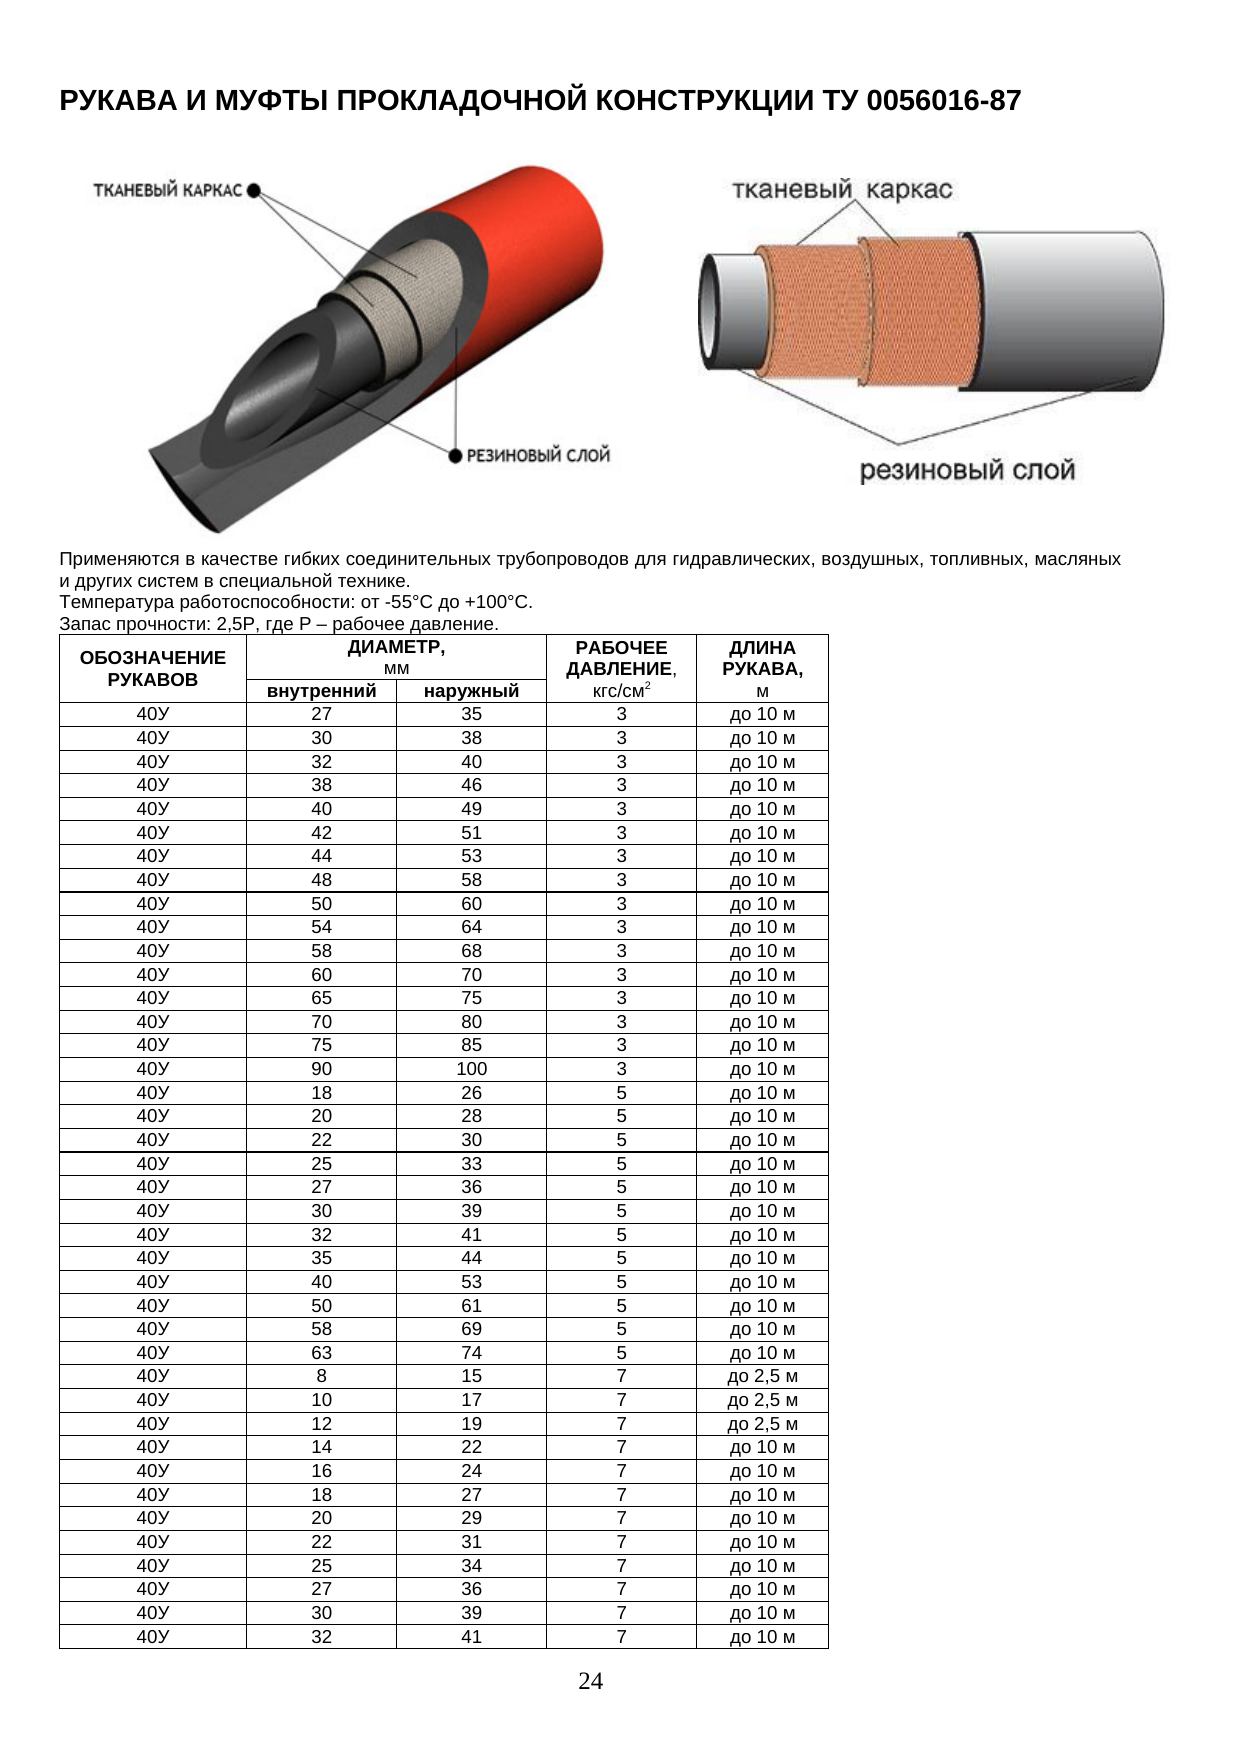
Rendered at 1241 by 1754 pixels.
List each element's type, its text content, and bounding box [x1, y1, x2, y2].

picture [698, 178, 1180, 485]
table_cell 18 [247, 1484, 396, 1506]
table_cell 74 [397, 1342, 546, 1364]
table_cell 50 [247, 893, 396, 915]
table_cell 40У [60, 1555, 246, 1577]
table_cell 7 [547, 1436, 696, 1459]
text Применяются в качестве гибких соединительных трубопроводов для гидравлических, воздушных, топливных, масляных и других систем в специальной технике. [59, 548, 1122, 591]
table_cell 40У [60, 1436, 246, 1459]
table_cell 40У [60, 1129, 246, 1151]
table_cell до 2,5 м [697, 1413, 828, 1435]
text Температура работоспособности: от -55°С до +100°С. [59, 591, 1122, 613]
table_cell до 10 м [697, 1153, 828, 1175]
table_cell 70 [247, 1011, 396, 1033]
table_cell 36 [397, 1578, 546, 1601]
table_cell до 10 м [697, 821, 828, 844]
table_cell 40У [60, 869, 246, 891]
table_cell 5 [547, 1247, 696, 1270]
table_cell до 10 м [697, 1247, 828, 1270]
table_cell 3 [547, 1058, 696, 1081]
table_cell до 10 м [697, 869, 828, 891]
table_cell 7 [547, 1389, 696, 1412]
table_cell 7 [547, 1625, 696, 1648]
table_cell 8 [247, 1365, 396, 1388]
table_cell 40У [60, 1271, 246, 1293]
table_cell 14 [247, 1436, 396, 1459]
table_cell 20 [247, 1507, 396, 1530]
table_cell 44 [247, 845, 396, 868]
table_cell 40У [60, 1082, 246, 1104]
table_cell 63 [247, 1342, 396, 1364]
table_cell 58 [397, 869, 546, 891]
table_cell 40У [60, 1578, 246, 1601]
table_cell внутренний [247, 680, 396, 702]
table_cell 20 [247, 1105, 396, 1128]
table_cell 5 [547, 1318, 696, 1341]
table_cell 40 [397, 751, 546, 773]
table_cell 7 [547, 1484, 696, 1506]
table_cell 42 [247, 821, 396, 844]
table_cell до 10 м [697, 1318, 828, 1341]
table_cell 40У [60, 1625, 246, 1648]
table_cell 51 [397, 821, 546, 844]
table_cell 49 [397, 798, 546, 820]
table_cell до 10 м [697, 1602, 828, 1624]
table_cell до 10 м [697, 727, 828, 749]
table_cell до 10 м [697, 940, 828, 962]
table_cell 40У [60, 1034, 246, 1057]
table_cell до 10 м [697, 1578, 828, 1601]
table_cell 53 [397, 845, 546, 868]
table_cell 75 [247, 1034, 396, 1057]
table_cell 40У [60, 821, 246, 844]
table_cell 7 [547, 1365, 696, 1388]
table_cell 40У [60, 916, 246, 939]
table_cell 32 [247, 751, 396, 773]
table_cell 35 [247, 1247, 396, 1270]
table_cell до 10 м [697, 1460, 828, 1482]
table_cell до 10 м [697, 1342, 828, 1364]
table_cell 22 [247, 1129, 396, 1151]
table_cell 5 [547, 1129, 696, 1151]
table_cell 3 [547, 774, 696, 797]
table_cell 65 [247, 987, 396, 1009]
table_cell 3 [547, 1011, 696, 1033]
table_cell 32 [247, 1625, 396, 1648]
table_cell 30 [247, 727, 396, 749]
table_cell 41 [397, 1625, 546, 1648]
table_cell 40У [60, 751, 246, 773]
table_cell 40 [247, 1271, 396, 1293]
table_cell 40У [60, 1389, 246, 1412]
table_cell 29 [397, 1507, 546, 1530]
table_cell 40У [60, 1200, 246, 1222]
table_cell до 10 м [697, 1625, 828, 1648]
table_cell 3 [547, 987, 696, 1009]
table_cell 25 [247, 1153, 396, 1175]
table_cell до 10 м [697, 1507, 828, 1530]
table_cell 60 [397, 893, 546, 915]
table_cell до 10 м [697, 1436, 828, 1459]
table_cell 7 [547, 1602, 696, 1624]
table_cell 48 [247, 869, 396, 891]
table_cell 60 [247, 963, 396, 986]
text РУКАВА И МУФТЫ ПРОКЛАДОЧНОЙ КОНСТРУКЦИИ ТУ 0056016-87 [59, 83, 1122, 117]
table_cell 3 [547, 727, 696, 749]
table_cell 27 [397, 1484, 546, 1506]
table_cell 33 [397, 1153, 546, 1175]
table_cell 38 [397, 727, 546, 749]
table_cell 7 [547, 1578, 696, 1601]
table_cell 5 [547, 1105, 696, 1128]
table_cell 22 [247, 1531, 396, 1553]
table_cell до 10 м [697, 1224, 828, 1246]
table_header ДИАМЕТР, мм [247, 635, 546, 678]
table_cell 40У [60, 1602, 246, 1624]
table_cell до 10 м [697, 1082, 828, 1104]
table_cell 7 [547, 1555, 696, 1577]
table_cell 41 [397, 1224, 546, 1246]
table_cell 68 [397, 940, 546, 962]
table_cell 64 [397, 916, 546, 939]
table_cell 3 [547, 963, 696, 986]
table_cell до 2,5 м [697, 1365, 828, 1388]
table_cell 53 [397, 1271, 546, 1293]
table_cell 36 [397, 1176, 546, 1199]
table_cell 40У [60, 1507, 246, 1530]
table_header ДЛИНА РУКАВА, м [697, 635, 828, 702]
table_cell 5 [547, 1153, 696, 1175]
table_cell 70 [397, 963, 546, 986]
table_cell 44 [397, 1247, 546, 1270]
table_cell до 2,5 м [697, 1389, 828, 1412]
table_cell 58 [247, 1318, 396, 1341]
table_cell до 10 м [697, 1200, 828, 1222]
table_cell 39 [397, 1602, 546, 1624]
table_cell 40У [60, 845, 246, 868]
table_cell 40У [60, 940, 246, 962]
table_cell до 10 м [697, 893, 828, 915]
table_cell 7 [547, 1413, 696, 1435]
table_cell 40У [60, 893, 246, 915]
table_cell 40У [60, 798, 246, 820]
table_cell 40У [60, 963, 246, 986]
table_cell 5 [547, 1271, 696, 1293]
table_cell 5 [547, 1176, 696, 1199]
table_cell 30 [247, 1200, 396, 1222]
table_cell 69 [397, 1318, 546, 1341]
table_cell 7 [547, 1531, 696, 1553]
table_cell 40У [60, 1365, 246, 1388]
table_cell 26 [397, 1082, 546, 1104]
table_cell до 10 м [697, 987, 828, 1009]
table_cell 31 [397, 1531, 546, 1553]
table_cell до 10 м [697, 1176, 828, 1199]
table_cell 34 [397, 1555, 546, 1577]
table_cell 5 [547, 1294, 696, 1317]
table_cell 100 [397, 1058, 546, 1081]
table_header ОБОЗНАЧЕНИЕ РУКАВОВ [60, 635, 246, 702]
table_cell до 10 м [697, 1294, 828, 1317]
table_cell 5 [547, 1342, 696, 1364]
table_cell 3 [547, 703, 696, 726]
table_cell 27 [247, 703, 396, 726]
table_cell 3 [547, 845, 696, 868]
table_cell до 10 м [697, 845, 828, 868]
table_cell 40У [60, 1460, 246, 1482]
table_cell 90 [247, 1058, 396, 1081]
table_cell до 10 м [697, 1271, 828, 1293]
table_cell до 10 м [697, 1034, 828, 1057]
table_cell 40У [60, 1224, 246, 1246]
table_cell 3 [547, 1034, 696, 1057]
table_cell 7 [547, 1460, 696, 1482]
table_cell 40У [60, 1342, 246, 1364]
table_cell 40У [60, 987, 246, 1009]
table_cell 80 [397, 1011, 546, 1033]
table_cell 15 [397, 1365, 546, 1388]
table_cell 40 [247, 798, 396, 820]
table_cell до 10 м [697, 1011, 828, 1033]
table_cell до 10 м [697, 916, 828, 939]
table_cell 40У [60, 1058, 246, 1081]
table_cell 3 [547, 821, 696, 844]
table_cell 40У [60, 1413, 246, 1435]
table_cell до 10 м [697, 751, 828, 773]
table_cell до 10 м [697, 1105, 828, 1128]
table_cell 25 [247, 1555, 396, 1577]
table_cell 16 [247, 1460, 396, 1482]
table_cell 50 [247, 1294, 396, 1317]
picture [75, 125, 643, 539]
table_cell 75 [397, 987, 546, 1009]
table_cell 40У [60, 703, 246, 726]
table_cell 27 [247, 1176, 396, 1199]
table_cell 40У [60, 1247, 246, 1270]
table_cell 40У [60, 774, 246, 797]
table_cell 85 [397, 1034, 546, 1057]
table_cell 30 [247, 1602, 396, 1624]
table_cell 12 [247, 1413, 396, 1435]
table_cell 3 [547, 751, 696, 773]
table_cell 46 [397, 774, 546, 797]
table_cell 17 [397, 1389, 546, 1412]
table_header РАБОЧЕЕ ДАВЛЕНИЕ, кгс/см2 [547, 635, 696, 702]
table_cell 18 [247, 1082, 396, 1104]
table_cell 5 [547, 1200, 696, 1222]
table_cell 40У [60, 1484, 246, 1506]
table_cell 40У [60, 1318, 246, 1341]
table_cell 40У [60, 1153, 246, 1175]
table_cell 38 [247, 774, 396, 797]
table_cell 28 [397, 1105, 546, 1128]
table_cell до 10 м [697, 774, 828, 797]
table_cell 3 [547, 893, 696, 915]
table_cell 3 [547, 798, 696, 820]
table_cell 5 [547, 1082, 696, 1104]
table_cell до 10 м [697, 1058, 828, 1081]
table_cell 40У [60, 1176, 246, 1199]
table_cell 39 [397, 1200, 546, 1222]
table_cell 3 [547, 869, 696, 891]
table_cell до 10 м [697, 1129, 828, 1151]
table_cell до 10 м [697, 963, 828, 986]
table_cell 32 [247, 1224, 396, 1246]
table_cell 19 [397, 1413, 546, 1435]
table_cell наружный [397, 680, 546, 702]
table_cell 40У [60, 727, 246, 749]
table_cell 40У [60, 1011, 246, 1033]
table_cell 5 [547, 1224, 696, 1246]
table_cell 7 [547, 1507, 696, 1530]
table_cell 22 [397, 1436, 546, 1459]
table_cell до 10 м [697, 1531, 828, 1553]
table_cell 3 [547, 940, 696, 962]
table_cell 27 [247, 1578, 396, 1601]
table_cell 24 [397, 1460, 546, 1482]
table_cell 40У [60, 1294, 246, 1317]
table_cell 61 [397, 1294, 546, 1317]
table_cell до 10 м [697, 1555, 828, 1577]
table_cell 35 [397, 703, 546, 726]
table_cell 10 [247, 1389, 396, 1412]
table_cell до 10 м [697, 703, 828, 726]
table_cell 54 [247, 916, 396, 939]
table_cell 3 [547, 916, 696, 939]
table_cell 40У [60, 1105, 246, 1128]
table_cell до 10 м [697, 798, 828, 820]
table_cell до 10 м [697, 1484, 828, 1506]
text Запас прочности: 2,5Р, где Р – рабочее давление. [59, 613, 1122, 634]
table_cell 58 [247, 940, 396, 962]
table_cell 40У [60, 1531, 246, 1553]
table_cell 30 [397, 1129, 546, 1151]
